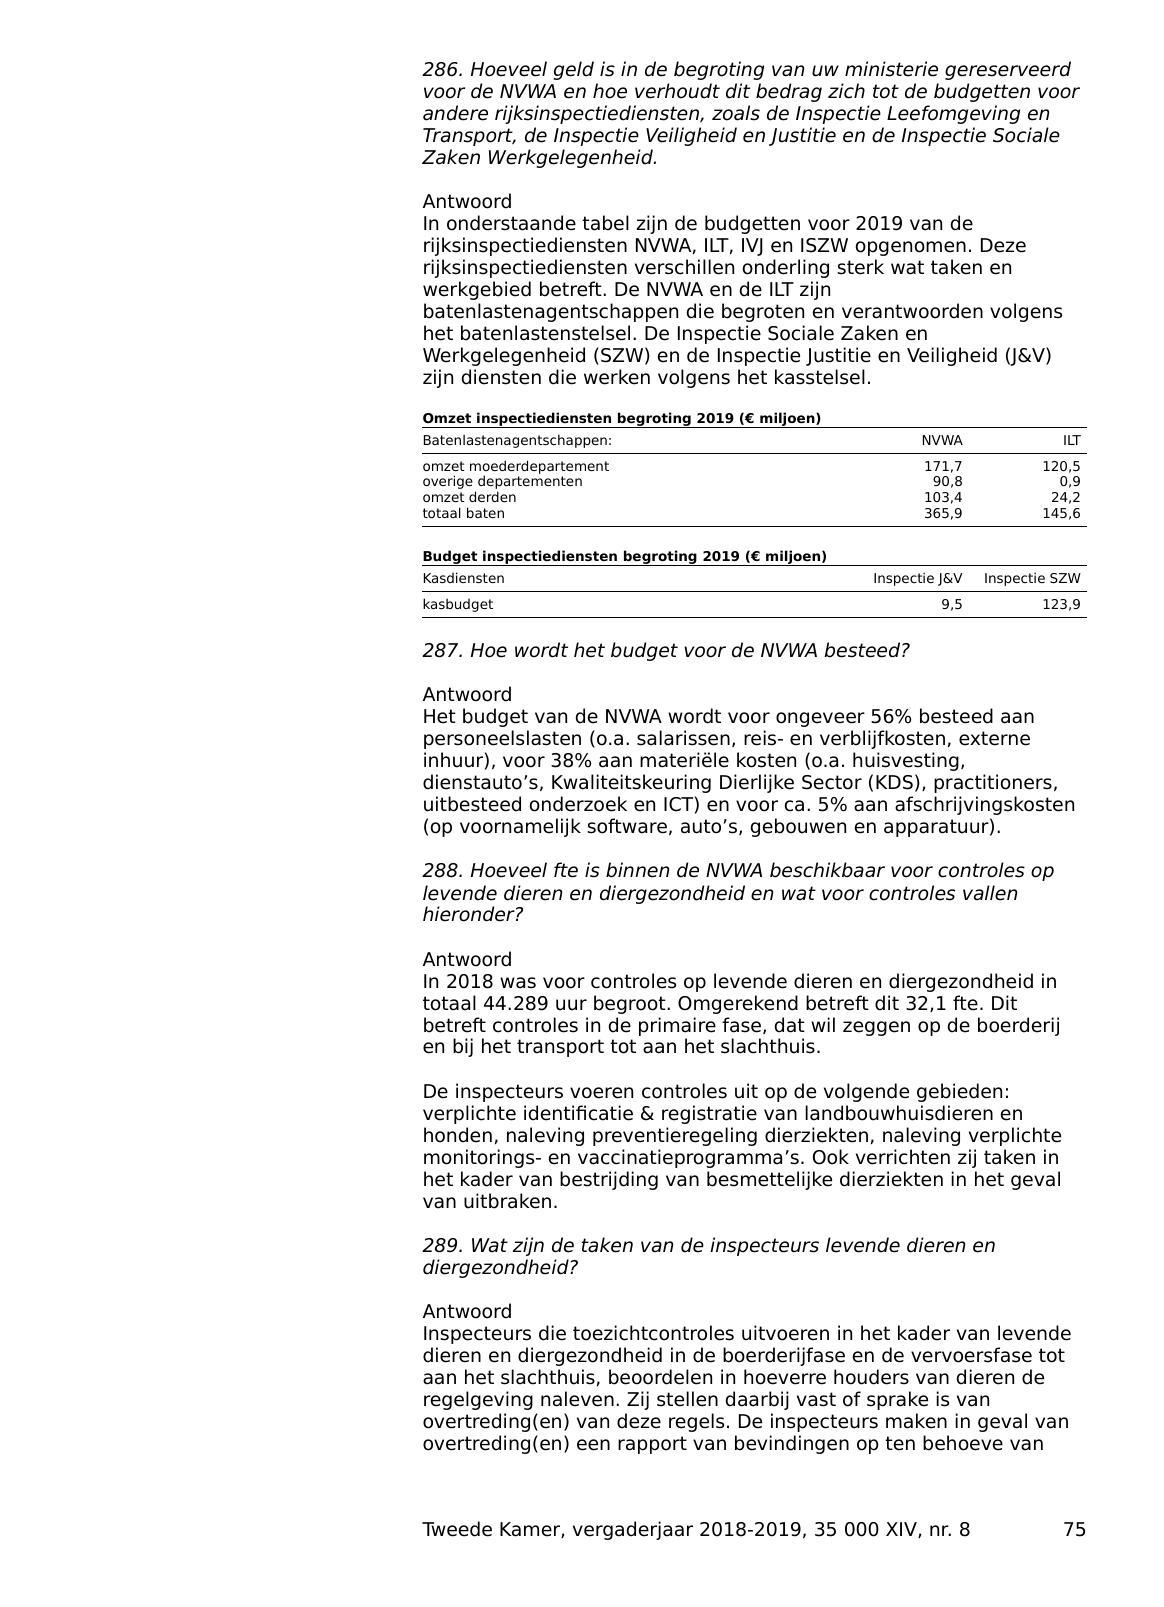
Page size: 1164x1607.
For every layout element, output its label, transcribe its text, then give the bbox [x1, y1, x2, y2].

text 286. Hoeveel geld is in de begroting van uw ministerie gereserveerd voor de NVWA en hoe verhoudt dit bedrag zich tot de budgetten voor andere rijksinspectiediensten, zoals de Inspectie Leefomgeving en Transport, de Inspectie Veiligheid en Justitie en de Inspectie Sociale Zaken Werkgelegenheid. [422, 59, 1087, 169]
table_cell 120,5 [969, 454, 1087, 474]
text Het budget van de NVWA wordt voor ongeveer 56% besteed aan personeelslasten (o.a. salarissen, reis- en verblijfkosten, externe inhuur), voor 38% aan materiële kosten (o.a. huisvesting, dienstauto’s, Kwaliteitskeuring Dierlijke Sector (KDS), practitioners, uitbesteed onderzoek en ICT) en voor ca. 5% aan afschrijvingskosten (op voornamelijk software, auto’s, gebouwen en apparatuur). [422, 706, 1087, 838]
table_header Omzet inspectiediensten begroting 2019 (€ miljoen) [422, 411, 1087, 427]
text Inspecteurs die toezichtcontroles uitvoeren in het kader van levende dieren en diergezondheid in de boerderijfase en de vervoersfase tot aan het slachthuis, beoordelen in hoeverre houders van dieren de regelgeving naleven. Zij stellen daarbij vast of sprake is van overtreding(en) van deze regels. De inspecteurs maken in geval van overtreding(en) een rapport van bevindingen op ten behoeve van [422, 1323, 1087, 1455]
table_cell 145,6 [969, 506, 1087, 526]
text Antwoord [422, 191, 1087, 213]
table_cell 123,9 [969, 592, 1087, 617]
table_cell 103,4 [850, 490, 968, 506]
table_cell 0,9 [969, 474, 1087, 490]
table_cell totaal baten [422, 506, 850, 526]
table_cell kasbudget [422, 592, 850, 617]
text 288. Hoeveel fte is binnen de NVWA beschikbaar voor controles op levende dieren en diergezondheid en wat voor controles vallen hieronder? [422, 860, 1087, 926]
table_cell 171,7 [850, 454, 968, 474]
table_cell Inspectie SZW [969, 566, 1087, 591]
table_cell Kasdiensten [422, 566, 850, 591]
text Antwoord [422, 1301, 1087, 1323]
table_cell 90,8 [850, 474, 968, 490]
table_cell 9,5 [850, 592, 968, 617]
table_cell NVWA [850, 428, 968, 453]
table_cell omzet derden [422, 490, 850, 506]
table_cell overige departementen [422, 474, 850, 490]
text 287. Hoe wordt het budget voor de NVWA besteed? [422, 640, 1087, 662]
text Antwoord [422, 948, 1087, 971]
text De inspecteurs voeren controles uit op de volgende gebieden: verplichte identificatie & registratie van landbouwhuisdieren en honden, naleving preventieregeling dierziekten, naleving verplichte monitorings- en vaccinatieprogramma’s. Ook verrichten zij taken in het kader van bestrijding van besmettelijke dierziekten in het geval van uitbraken. [422, 1081, 1087, 1212]
text 289. Wat zijn de taken van de inspecteurs levende dieren en diergezondheid? [422, 1235, 1087, 1279]
table_cell 365,9 [850, 506, 968, 526]
text Antwoord [422, 684, 1087, 706]
text In 2018 was voor controles op levende dieren en diergezondheid in totaal 44.289 uur begroot. Omgerekend betreft dit 32,1 fte. Dit betreft controles in de primaire fase, dat wil zeggen op de boerderij en bij het transport tot aan het slachthuis. [422, 971, 1087, 1058]
table_cell omzet moederdepartement [422, 454, 850, 474]
table_cell Inspectie J&V [850, 566, 968, 591]
table_cell Batenlastenagentschappen: [422, 428, 850, 453]
table_header Budget inspectiediensten begroting 2019 (€ miljoen) [422, 549, 1087, 565]
table_cell 24,2 [969, 490, 1087, 506]
text In onderstaande tabel zijn de budgetten voor 2019 van de rijksinspectiediensten NVWA, ILT, IVJ en ISZW opgenomen. Deze rijksinspectiediensten verschillen onderling sterk wat taken en werkgebied betreft. De NVWA en de ILT zijn batenlastenagentschappen die begroten en verantwoorden volgens het batenlastenstelsel. De Inspectie Sociale Zaken en Werkgelegenheid (SZW) en de Inspectie Justitie en Veiligheid (J&V) zijn diensten die werken volgens het kasstelsel. [422, 213, 1087, 389]
table_cell ILT [969, 428, 1087, 453]
